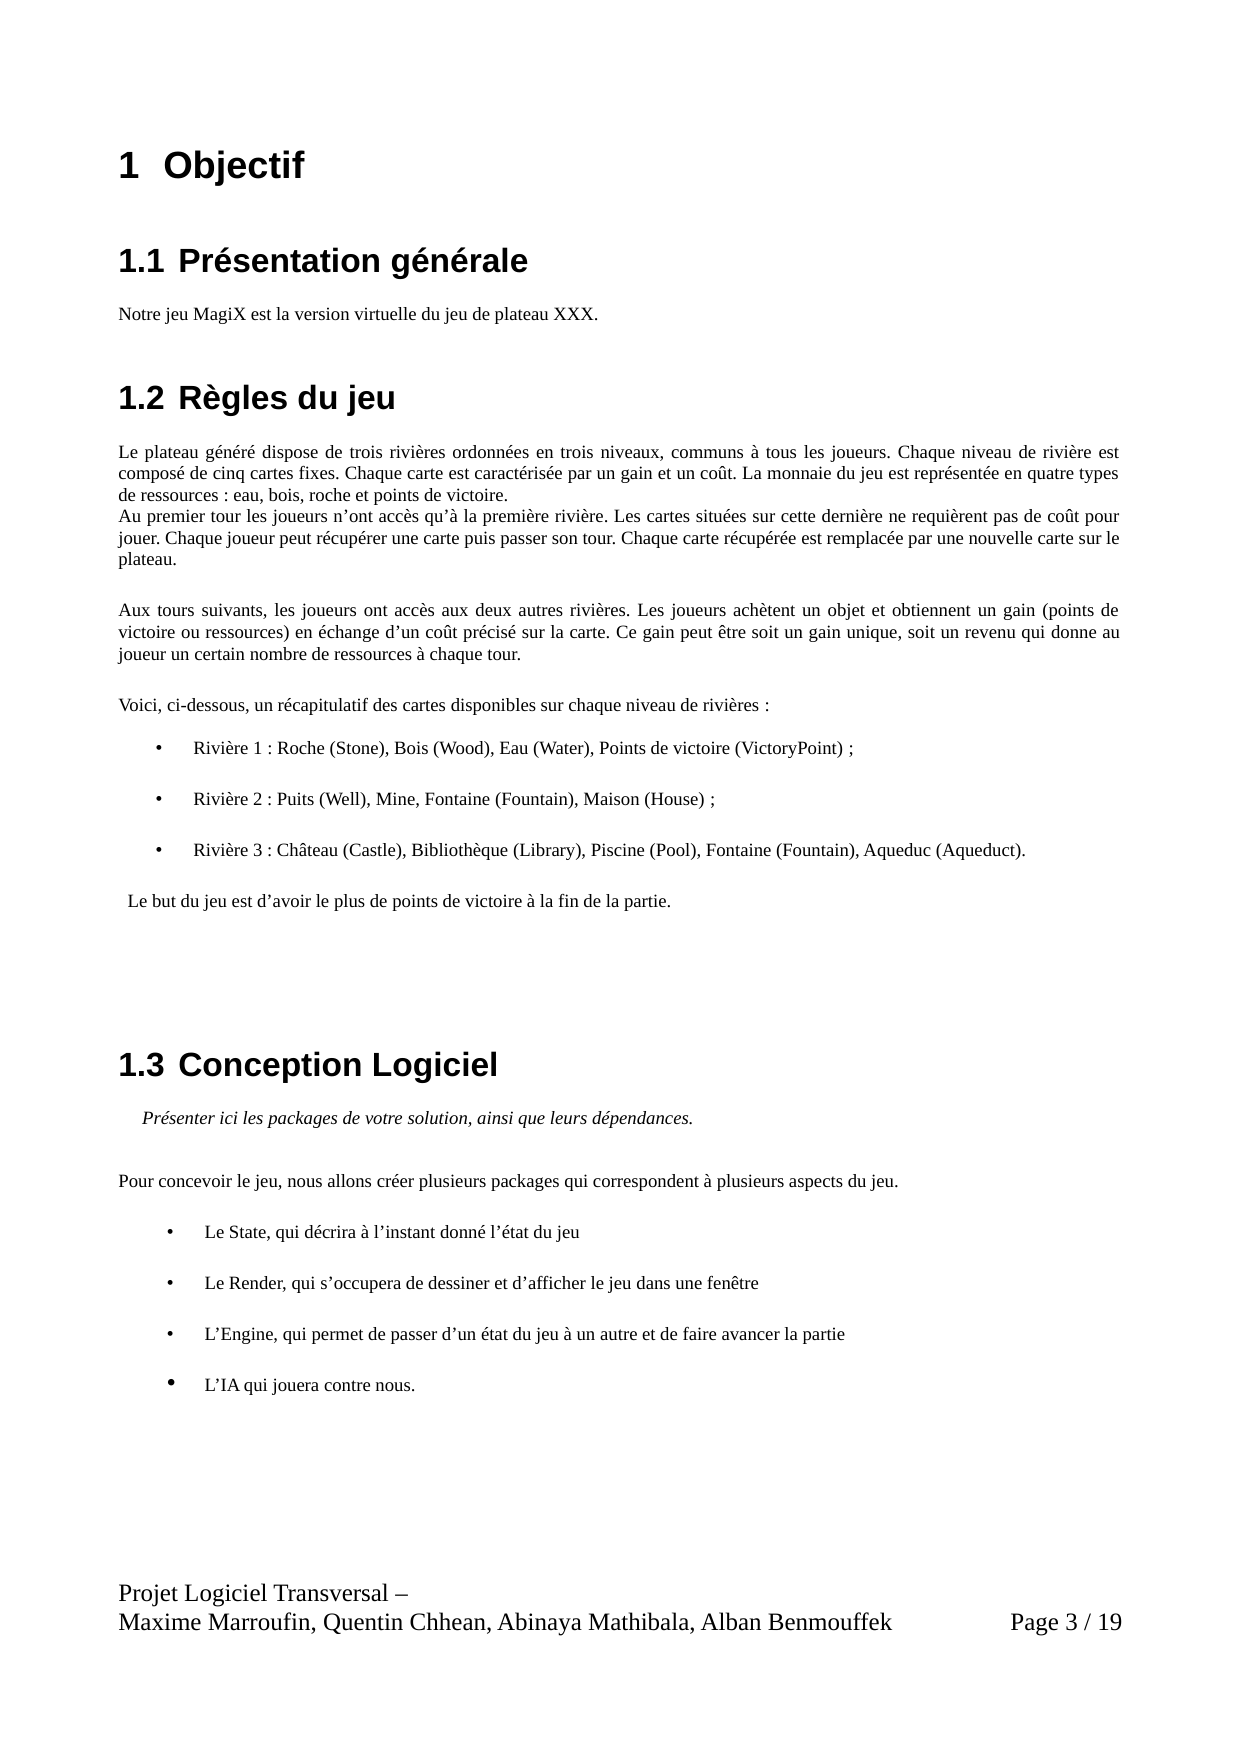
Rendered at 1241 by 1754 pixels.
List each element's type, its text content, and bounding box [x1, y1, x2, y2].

text Aux tours suivants, les joueurs ont accès aux deux autres rivières. Les joueurs achètent un objet et obtiennent un gain (points de victoire ou ressources) en échange d’un coût précisé sur la carte. Ce gain peut être soit un gain unique, soit un revenu qui donne au joueur un certain nombre de ressources à chaque tour. [118, 599, 1122, 664]
list Le State, qui décrira à l’instant donné l’état du jeu [167, 1221, 1122, 1242]
text Le but du jeu est d’avoir le plus de points de victoire à la fin de la partie. [118, 890, 1122, 911]
subtitle Conception Logiciel [118, 1045, 1122, 1083]
list Rivière 1 : Roche (Stone), Bois (Wood), Eau (Water), Points de victoire (VictoryPoint) ; [156, 737, 1122, 758]
list L’IA qui jouera contre nous. [167, 1374, 1122, 1397]
list Le Render, qui s’occupera de dessiner et d’afficher le jeu dans une fenêtre [167, 1272, 1122, 1293]
text Présenter ici les packages de votre solution, ainsi que leurs dépendances. [142, 1107, 1122, 1129]
subtitle Objectif [118, 143, 1122, 187]
list Rivière 2 : Puits (Well), Mine, Fontaine (Fountain), Maison (House) ; [156, 788, 1122, 809]
text Pour concevoir le jeu, nous allons créer plusieurs packages qui correspondent à plusieurs aspects du jeu. [118, 1170, 1122, 1191]
text Notre jeu MagiX est la version virtuelle du jeu de plateau XXX. [118, 303, 1122, 324]
list L’Engine, qui permet de passer d’un état du jeu à un autre et de faire avancer la partie [167, 1323, 1122, 1344]
subtitle Présentation générale [118, 241, 1122, 279]
subtitle Règles du jeu [118, 378, 1122, 417]
text Le plateau généré dispose de trois rivières ordonnées en trois niveaux, communs à tous les joueurs. Chaque niveau de rivière est composé de cinq cartes fixes. Chaque carte est caractérisée par un gain et un coût. La monnaie du jeu est représentée en quatre types de ressources : eau, bois, roche et points de victoire. [118, 441, 1122, 505]
text Au premier tour les joueurs n’ont accès qu’à la première rivière. Les cartes situées sur cette dernière ne requièrent pas de coût pour jouer. Chaque joueur peut récupérer une carte puis passer son tour. Chaque carte récupérée est remplacée par une nouvelle carte sur le plateau. [118, 505, 1122, 570]
list Rivière 3 : Château (Castle), Bibliothèque (Library), Piscine (Pool), Fontaine (Fountain), Aqueduc (Aqueduct). [156, 839, 1122, 860]
text Voici, ci-dessous, un récapitulatif des cartes disponibles sur chaque niveau de rivières : [118, 693, 1122, 715]
